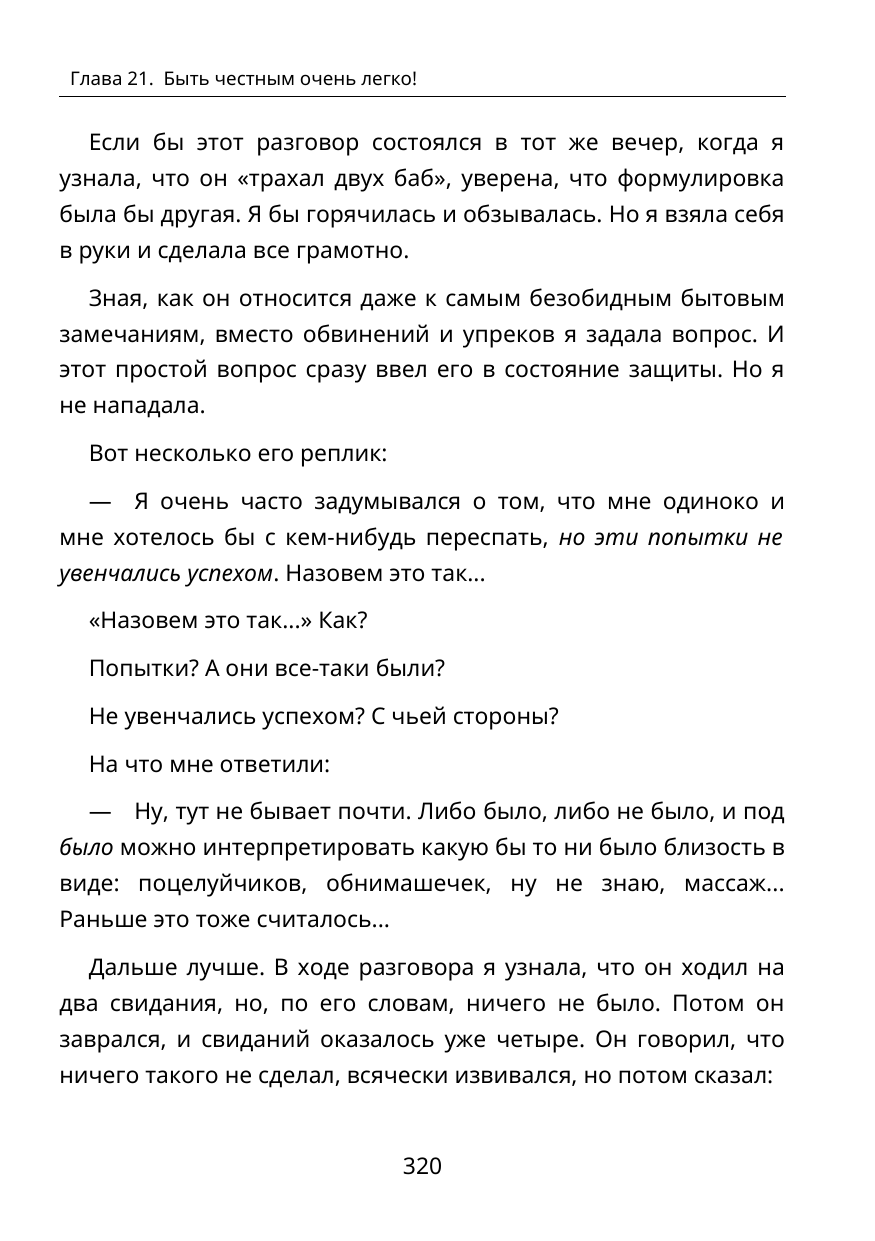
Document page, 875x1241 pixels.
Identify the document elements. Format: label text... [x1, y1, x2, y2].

list Ну, тут не бывает почти. Либо было, либо не было, и под было можно интерпретировать какую бы то ни было близость в виде: поцелуйчиков, обнимашечек, ну не знаю, массаж... Раньше это тоже считалось... [59, 795, 786, 934]
text Зная, как он относится даже к самым безобидным бытовым замечаниям, вместо обвинений и упреков я задала вопрос. И этот простой вопрос сразу ввел его в состояние защиты. Но я не нападала. [59, 282, 786, 421]
text На что мне ответили: [59, 747, 786, 779]
text «Назовем это так...» Как? [59, 604, 786, 636]
text Не увенчались успехом? С чьей стороны? [59, 700, 786, 731]
list Я очень часто задумывался о том, что мне одиноко и мне хотелось бы с кем-нибудь переспать, но эти попытки не увенчались успехом. Назовем это так... [59, 485, 786, 588]
text Вот несколько его реплик: [59, 437, 786, 468]
text Если бы этот разговор состоялся в тот же вечер, когда я узнала, что он «трахал двух баб», уверена, что формулировка была бы другая. Я бы горячилась и обзывалась. Но я взяла себя в руки и сделала все грамотно. [59, 126, 786, 265]
text Попытки? А они все-таки были? [59, 652, 786, 683]
text Дальше лучше. В ходе разговора я узнала, что он ходил на два свидания, но, по его словам, ничего не было. Потом он заврался, и свиданий оказалось уже четыре. Он говорил, что ничего такого не сделал, всячески извивался, но потом сказал: [59, 951, 786, 1090]
